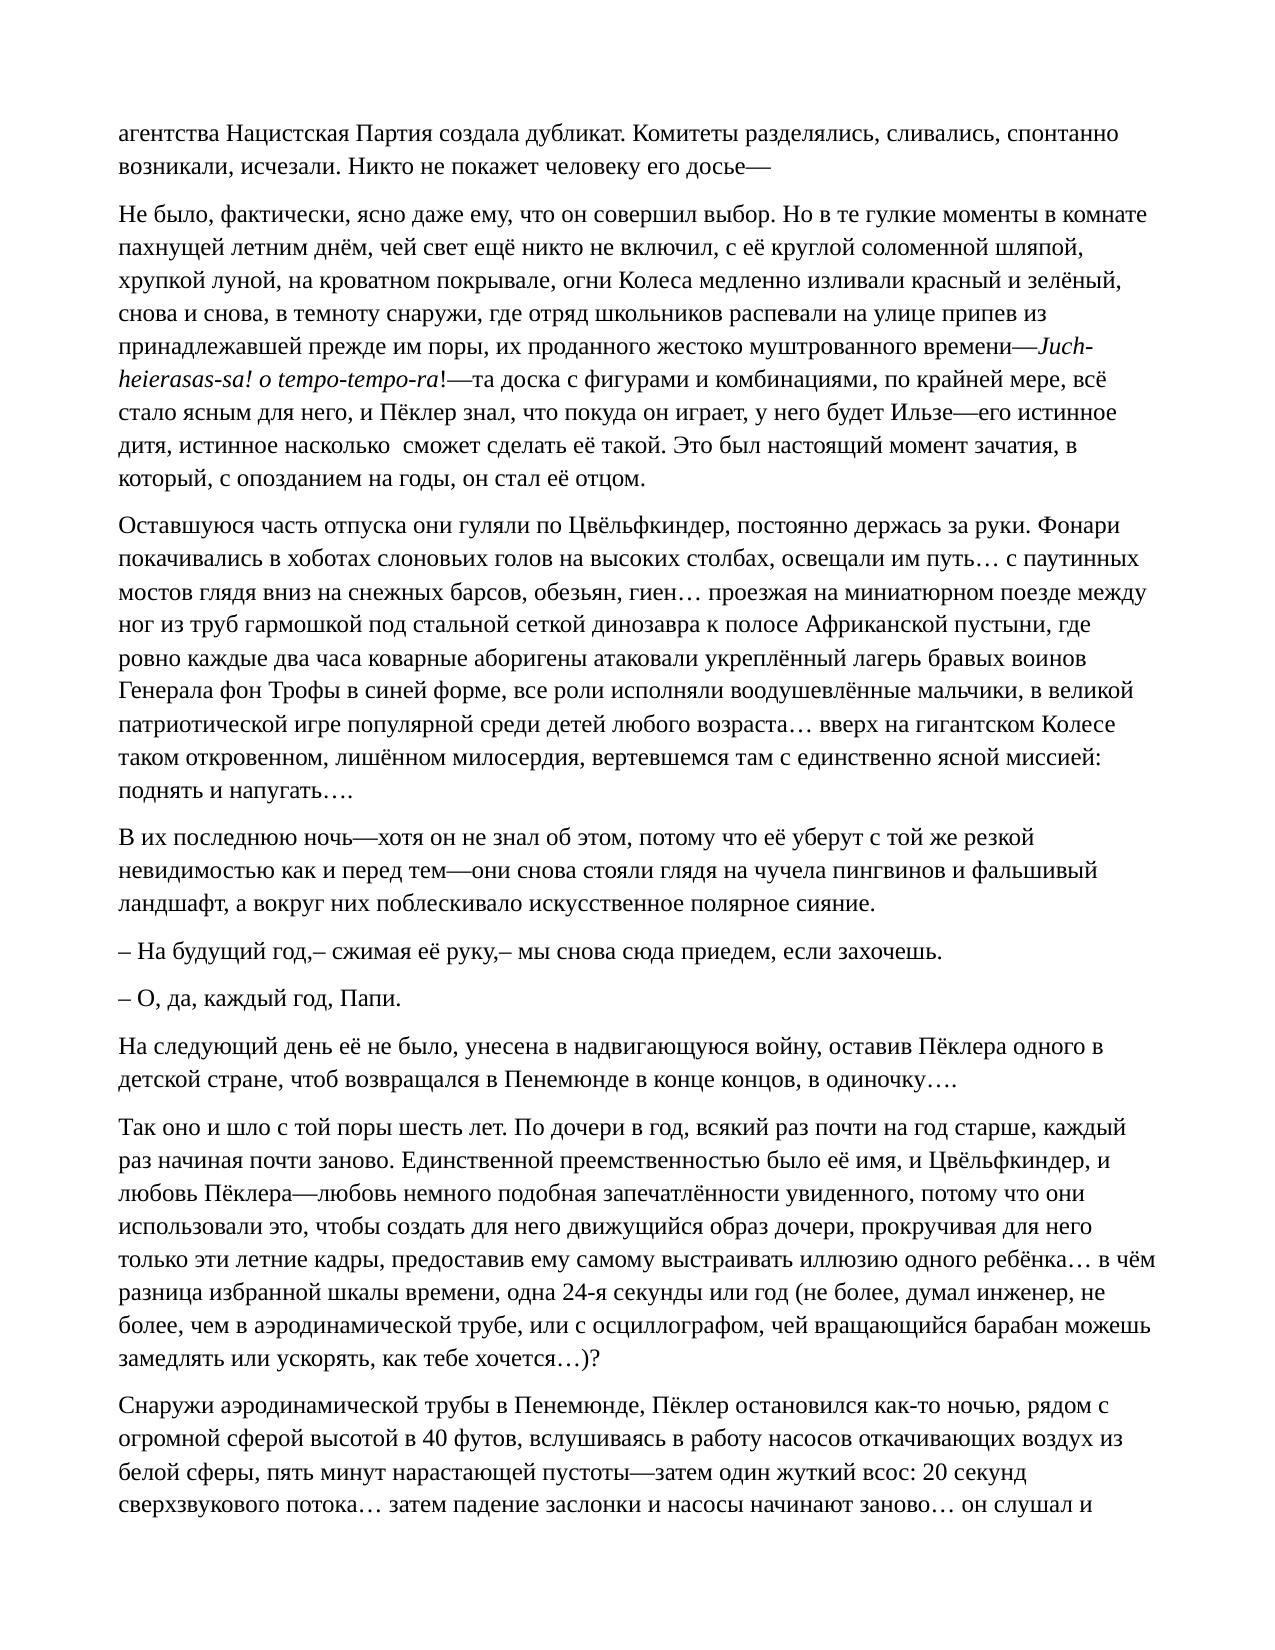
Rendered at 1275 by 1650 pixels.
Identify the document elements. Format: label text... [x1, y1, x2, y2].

text – На будущий год,– сжимая её руку,– мы снова сюда приедем, если захочешь. [118, 936, 1157, 965]
text На следующий день её не было, унесена в надвигающуюся войну, оставив Пёклера одного в детской стране, чтоб возвращался в Пенемюнде в конце концов, в одиночку…. [118, 1031, 1157, 1093]
text Не было, фактически, ясно даже ему, что он совершил выбор. Но в те гулкие моменты в комнате пахнущей летним днём, чей свет ещё никто не включил, с её круглой соломенной шляпой, хрупкой луной, на кроватном покрывале, огни Колеса медленно изливали красный и зелёный, снова и снова, в темноту снаружи, где отряд школьников распевали на улице припев из принадлежавшей прежде им поры, их проданного жестоко муштрованного времени—Juch-heierasas-sa! o tempo-tempo-ra!—та доска с фигурами и комбинациями, по крайней мере, всё стало ясным для него, и Пёклер знал, что покуда он играет, у него будет Ильзе—его истинное дитя, истинное насколько сможет сделать её такой. Это был настоящий момент зачатия, в который, с опозданием на годы, он стал её отцом. [118, 199, 1157, 492]
text агентства Нацистская Партия создала дубликат. Комитеты разделялись, сливались, спонтанно возникали, исчезали. Никто не покажет человеку его досье— [118, 118, 1157, 180]
text Так оно и шло с той поры шесть лет. По дочери в год, всякий раз почти на год старше, каждый раз начиная почти заново. Единственной преемственностью было её имя, и Цвёльфкиндер, и любовь Пёклера—любовь немного подобная запечатлённости увиденного, потому что они использовали это, чтобы создать для него движущийся образ дочери, прокручивая для него только эти летние кадры, предоставив ему самому выстраивать иллюзию одного ребёнка… в чём разница избранной шкалы времени, одна 24-я секунды или год (не более, думал инженер, не более, чем в аэродинамической трубе, или с осциллографом, чей вращающийся барабан можешь замедлять или ускорять, как тебе хочется…)? [118, 1112, 1157, 1372]
text Оставшуюся часть отпуска они гуляли по Цвёльфкиндер, постоянно держась за руки. Фонари покачивались в хоботах слоновьих голов на высоких столбах, освещали им путь… с паутинных мостов глядя вниз на снежных барсов, обезьян, гиен… проезжая на миниатюрном поезде между ног из труб гармошкой под стальной сеткой динозавра к полосе Африканской пустыни, где ровно каждые два часа коварные аборигены атаковали укреплённый лагерь бравых воинов Генерала фон Трофы в синей форме, все роли исполняли воодушевлённые мальчики, в великой патриотической игре популярной среди детей любого возраста… вверх на гигантском Колесе таком откровенном, лишённом милосердия, вертевшемся там с единственно ясной миссией: поднять и напугать…. [118, 511, 1157, 803]
text – О, да, каждый год, Папи. [118, 983, 1157, 1012]
text В их последнюю ночь—хотя он не знал об этом, потому что её уберут с той же резкой невидимостью как и перед тем—они снова стояли глядя на чучела пингвинов и фальшивый ландшафт, а вокруг них поблескивало искусственное полярное сияние. [118, 822, 1157, 917]
text Снаружи аэродинамической трубы в Пенемюнде, Пёклер остановился как-то ночью, рядом с огромной сферой высотой в 40 футов, вслушиваясь в работу насосов откачивающих воздух из белой сферы, пять минут нарастающей пустоты—затем один жуткий всос: 20 секунд сверхзвукового потока… затем падение заслонки и насосы начинают заново… он слушал и [118, 1391, 1157, 1518]
